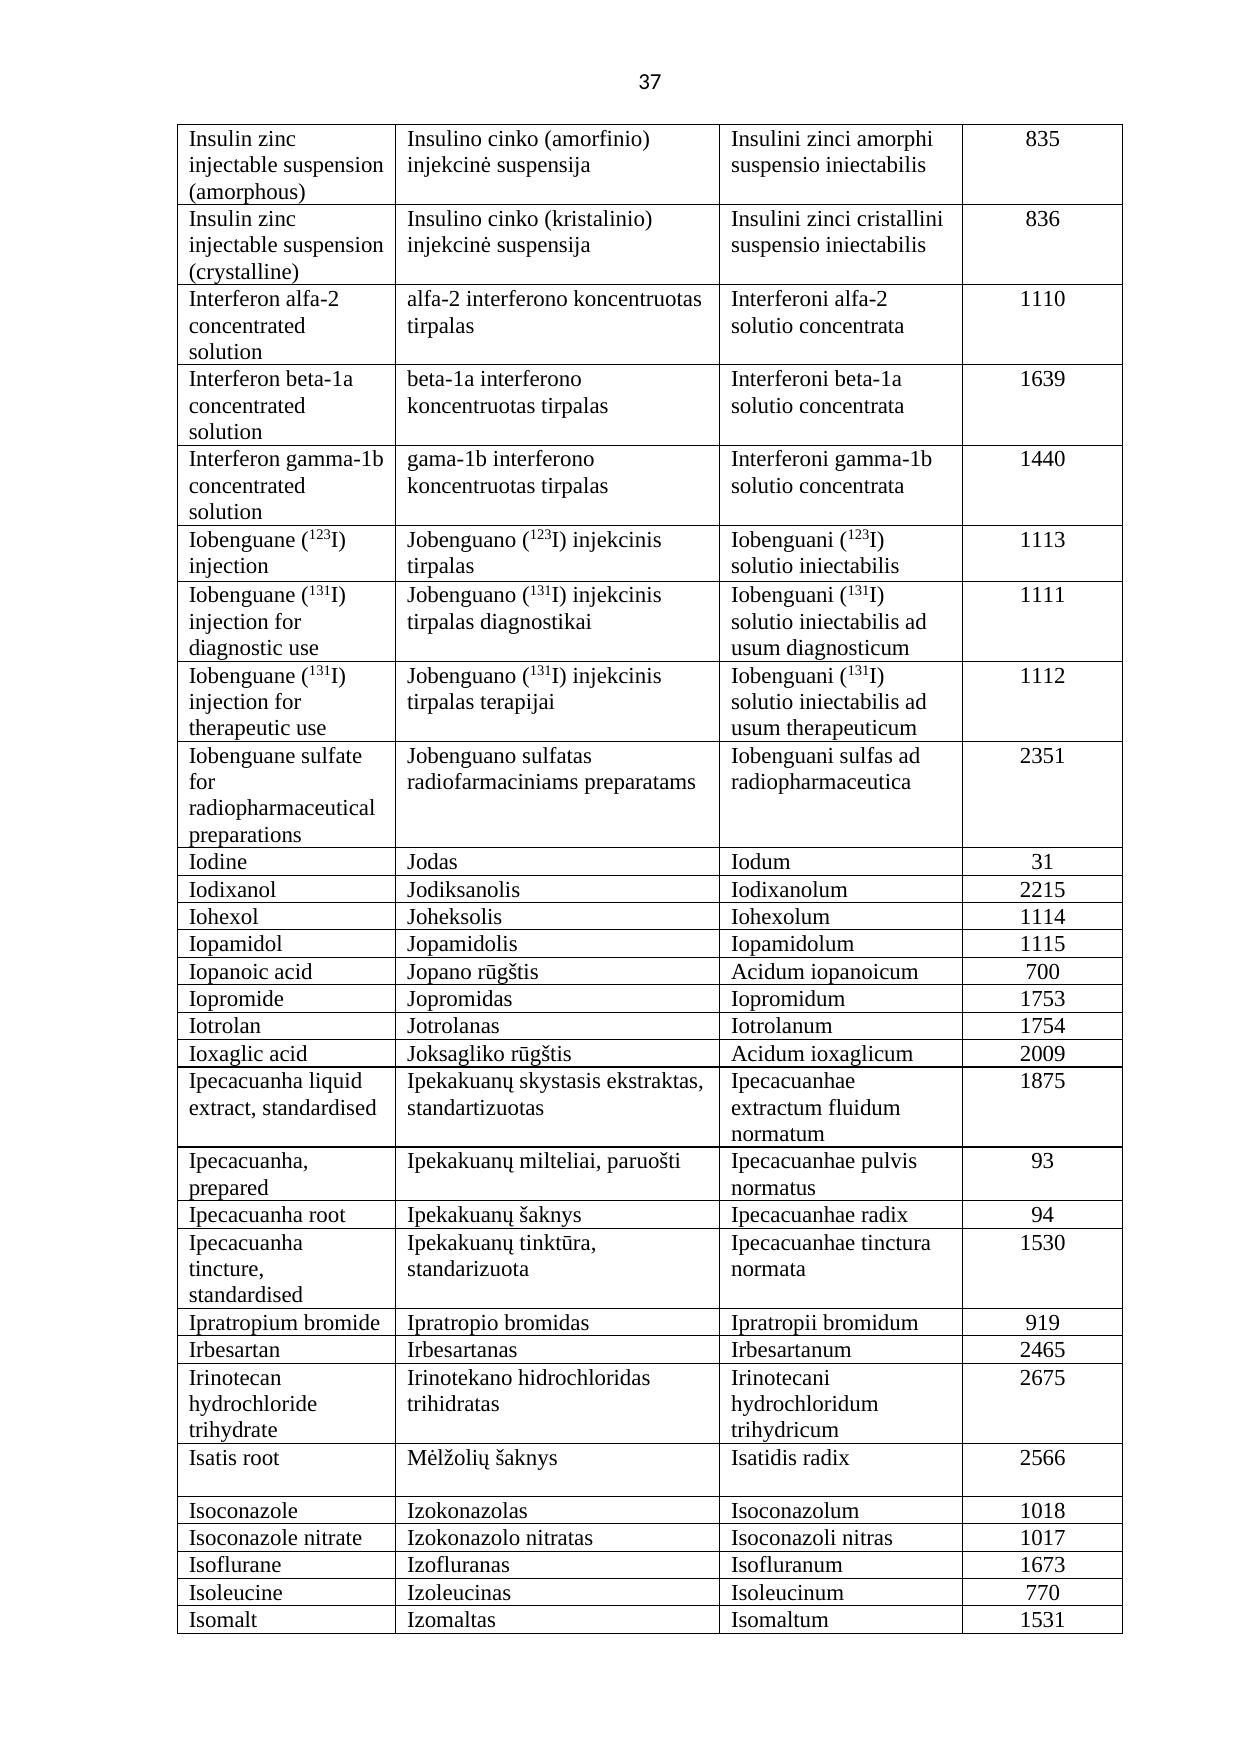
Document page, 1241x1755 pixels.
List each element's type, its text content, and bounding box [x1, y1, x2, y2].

table_cell Isoleucine [178, 1579, 395, 1605]
table_cell Insulino cinko (amorfinio) injekcinė suspensija [396, 125, 719, 204]
table_cell Insulin zinc injectable suspension (amorphous) [178, 125, 395, 204]
table_cell 2009 [963, 1040, 1122, 1066]
table_cell Ipekakuanų milteliai, paruošti [396, 1148, 719, 1200]
table_cell Jotrolanas [396, 1013, 719, 1039]
table_cell Insulini zinci cristallini suspensio iniectabilis [720, 205, 962, 284]
table_cell Isoconazole [178, 1497, 395, 1523]
table_cell Joksagliko rūgštis [396, 1040, 719, 1066]
table_cell Iopromide [178, 985, 395, 1012]
table_cell Irinotecani hydrochloridum trihydricum [720, 1364, 962, 1443]
table_cell Iodum [720, 848, 962, 874]
table_cell Ipekakuanų tinktūra, standarizuota [396, 1229, 719, 1308]
table_cell Acidum iopanoicum [720, 958, 962, 984]
table_cell Izokonazolas [396, 1497, 719, 1523]
table_cell Iobenguani (123I) solutio iniectabilis [720, 526, 962, 581]
table_cell Irbesartanum [720, 1336, 962, 1362]
table_cell Iopamidolum [720, 930, 962, 957]
table_cell Izofluranas [396, 1552, 719, 1578]
table_cell Iohexol [178, 903, 395, 929]
table_cell 836 [963, 205, 1122, 284]
table_cell Isomaltum [720, 1606, 962, 1633]
table_cell Iobenguani (131I) solutio iniectabilis ad usum therapeuticum [720, 662, 962, 741]
table_cell Iobenguane sulfate for radiopharmaceutical preparations [178, 742, 395, 847]
table_cell 1673 [963, 1552, 1122, 1578]
table_cell Insulino cinko (kristalinio) injekcinė suspensija [396, 205, 719, 284]
table_cell 1875 [963, 1068, 1122, 1146]
table_cell 31 [963, 848, 1122, 874]
table_cell 1111 [963, 582, 1122, 661]
table_cell Interferoni alfa-2 solutio concentrata [720, 285, 962, 364]
table_cell Isofluranum [720, 1552, 962, 1578]
table_cell Insulini zinci amorphi suspensio iniectabilis [720, 125, 962, 204]
table_cell 2351 [963, 742, 1122, 847]
table_cell Izomaltas [396, 1606, 719, 1633]
table_cell Iobenguani (131I) solutio iniectabilis ad usum diagnosticum [720, 582, 962, 661]
table_cell Isomalt [178, 1606, 395, 1633]
table_cell beta-1a interferono koncentruotas tirpalas [396, 365, 719, 444]
table_cell Mėlžolių šaknys [396, 1444, 719, 1496]
table_cell Jobenguano (131I) injekcinis tirpalas diagnostikai [396, 582, 719, 661]
table_cell Irbesartanas [396, 1336, 719, 1362]
table_cell Jopano rūgštis [396, 958, 719, 984]
table_cell Insulin zinc injectable suspension (crystalline) [178, 205, 395, 284]
table_cell Iobenguane (123I) injection [178, 526, 395, 581]
table_cell Iotrolanum [720, 1013, 962, 1039]
table_cell Isoconazolum [720, 1497, 962, 1523]
table_cell 1530 [963, 1229, 1122, 1308]
table_cell Iopanoic acid [178, 958, 395, 984]
table_cell 1110 [963, 285, 1122, 364]
table_cell 700 [963, 958, 1122, 984]
table_cell Ipratropium bromide [178, 1309, 395, 1335]
table_cell 93 [963, 1148, 1122, 1200]
table_cell 835 [963, 125, 1122, 204]
table_cell Jobenguano sulfatas radiofarmaciniams preparatams [396, 742, 719, 847]
table_cell 1114 [963, 903, 1122, 929]
table_cell 1531 [963, 1606, 1122, 1633]
table_cell 1753 [963, 985, 1122, 1012]
table_cell Iohexolum [720, 903, 962, 929]
table_cell 2675 [963, 1364, 1122, 1443]
table_cell Irinotecan hydrochloride trihydrate [178, 1364, 395, 1443]
table_cell Isoconazole nitrate [178, 1524, 395, 1551]
table_cell Iopamidol [178, 930, 395, 957]
table_cell 94 [963, 1201, 1122, 1228]
table_cell Irbesartan [178, 1336, 395, 1362]
table_cell Ipecacuanhae radix [720, 1201, 962, 1228]
table_cell Iodixanolum [720, 876, 962, 902]
table_cell Iopromidum [720, 985, 962, 1012]
table_cell Ipecacuanhae tinctura normata [720, 1229, 962, 1308]
table_cell Interferoni beta-1a solutio concentrata [720, 365, 962, 444]
table_cell 2566 [963, 1444, 1122, 1496]
table_cell gama-1b interferono koncentruotas tirpalas [396, 446, 719, 524]
table_cell Jobenguano (131I) injekcinis tirpalas terapijai [396, 662, 719, 741]
table_cell Iodixanol [178, 876, 395, 902]
table_cell Joheksolis [396, 903, 719, 929]
table_cell Isoflurane [178, 1552, 395, 1578]
table_cell Iodine [178, 848, 395, 874]
table_cell Iobenguane (131I) injection for diagnostic use [178, 582, 395, 661]
table_cell 1639 [963, 365, 1122, 444]
table_cell Isatis root [178, 1444, 395, 1496]
table_cell Ipratropio bromidas [396, 1309, 719, 1335]
table_cell Interferon alfa-2 concentrated solution [178, 285, 395, 364]
table_cell Jopamidolis [396, 930, 719, 957]
table_cell Ipecacuanha root [178, 1201, 395, 1228]
table_cell Jodiksanolis [396, 876, 719, 902]
table_cell Iobenguane (131I) injection for therapeutic use [178, 662, 395, 741]
table_cell 2465 [963, 1336, 1122, 1362]
table_cell alfa-2 interferono koncentruotas tirpalas [396, 285, 719, 364]
table_cell Interferon gamma-1b concentrated solution [178, 446, 395, 524]
table_cell Isoleucinum [720, 1579, 962, 1605]
table_cell Jobenguano (123I) injekcinis tirpalas [396, 526, 719, 581]
table_cell Irinotekano hidrochloridas trihidratas [396, 1364, 719, 1443]
table_cell Isatidis radix [720, 1444, 962, 1496]
table_cell Iobenguani sulfas ad radiopharmaceutica [720, 742, 962, 847]
table_cell Interferon beta-1a concentrated solution [178, 365, 395, 444]
table_cell Acidum ioxaglicum [720, 1040, 962, 1066]
table_cell 1112 [963, 662, 1122, 741]
table_cell 1115 [963, 930, 1122, 957]
table_cell 1113 [963, 526, 1122, 581]
table_cell Ioxaglic acid [178, 1040, 395, 1066]
table_cell 1754 [963, 1013, 1122, 1039]
table_cell 1017 [963, 1524, 1122, 1551]
table_cell Ipecacuanha tincture, standardised [178, 1229, 395, 1308]
table_cell Izokonazolo nitratas [396, 1524, 719, 1551]
table_cell Jodas [396, 848, 719, 874]
table_cell Ipecacuanha liquid extract, standardised [178, 1068, 395, 1146]
table_cell 919 [963, 1309, 1122, 1335]
table_cell Jopromidas [396, 985, 719, 1012]
table_cell 770 [963, 1579, 1122, 1605]
table_cell Ipecacuanha, prepared [178, 1148, 395, 1200]
table_cell Ipecacuanhae pulvis normatus [720, 1148, 962, 1200]
table_cell 2215 [963, 876, 1122, 902]
table_cell Isoconazoli nitras [720, 1524, 962, 1551]
table_cell 1018 [963, 1497, 1122, 1523]
table_cell Ipekakuanų skystasis ekstraktas, standartizuotas [396, 1068, 719, 1146]
table_cell Iotrolan [178, 1013, 395, 1039]
table_cell 1440 [963, 446, 1122, 524]
table_cell Ipekakuanų šaknys [396, 1201, 719, 1228]
table_cell Interferoni gamma-1b solutio concentrata [720, 446, 962, 524]
table_cell Ipratropii bromidum [720, 1309, 962, 1335]
table_cell Ipecacuanhae extractum fluidum normatum [720, 1068, 962, 1146]
table_cell Izoleucinas [396, 1579, 719, 1605]
